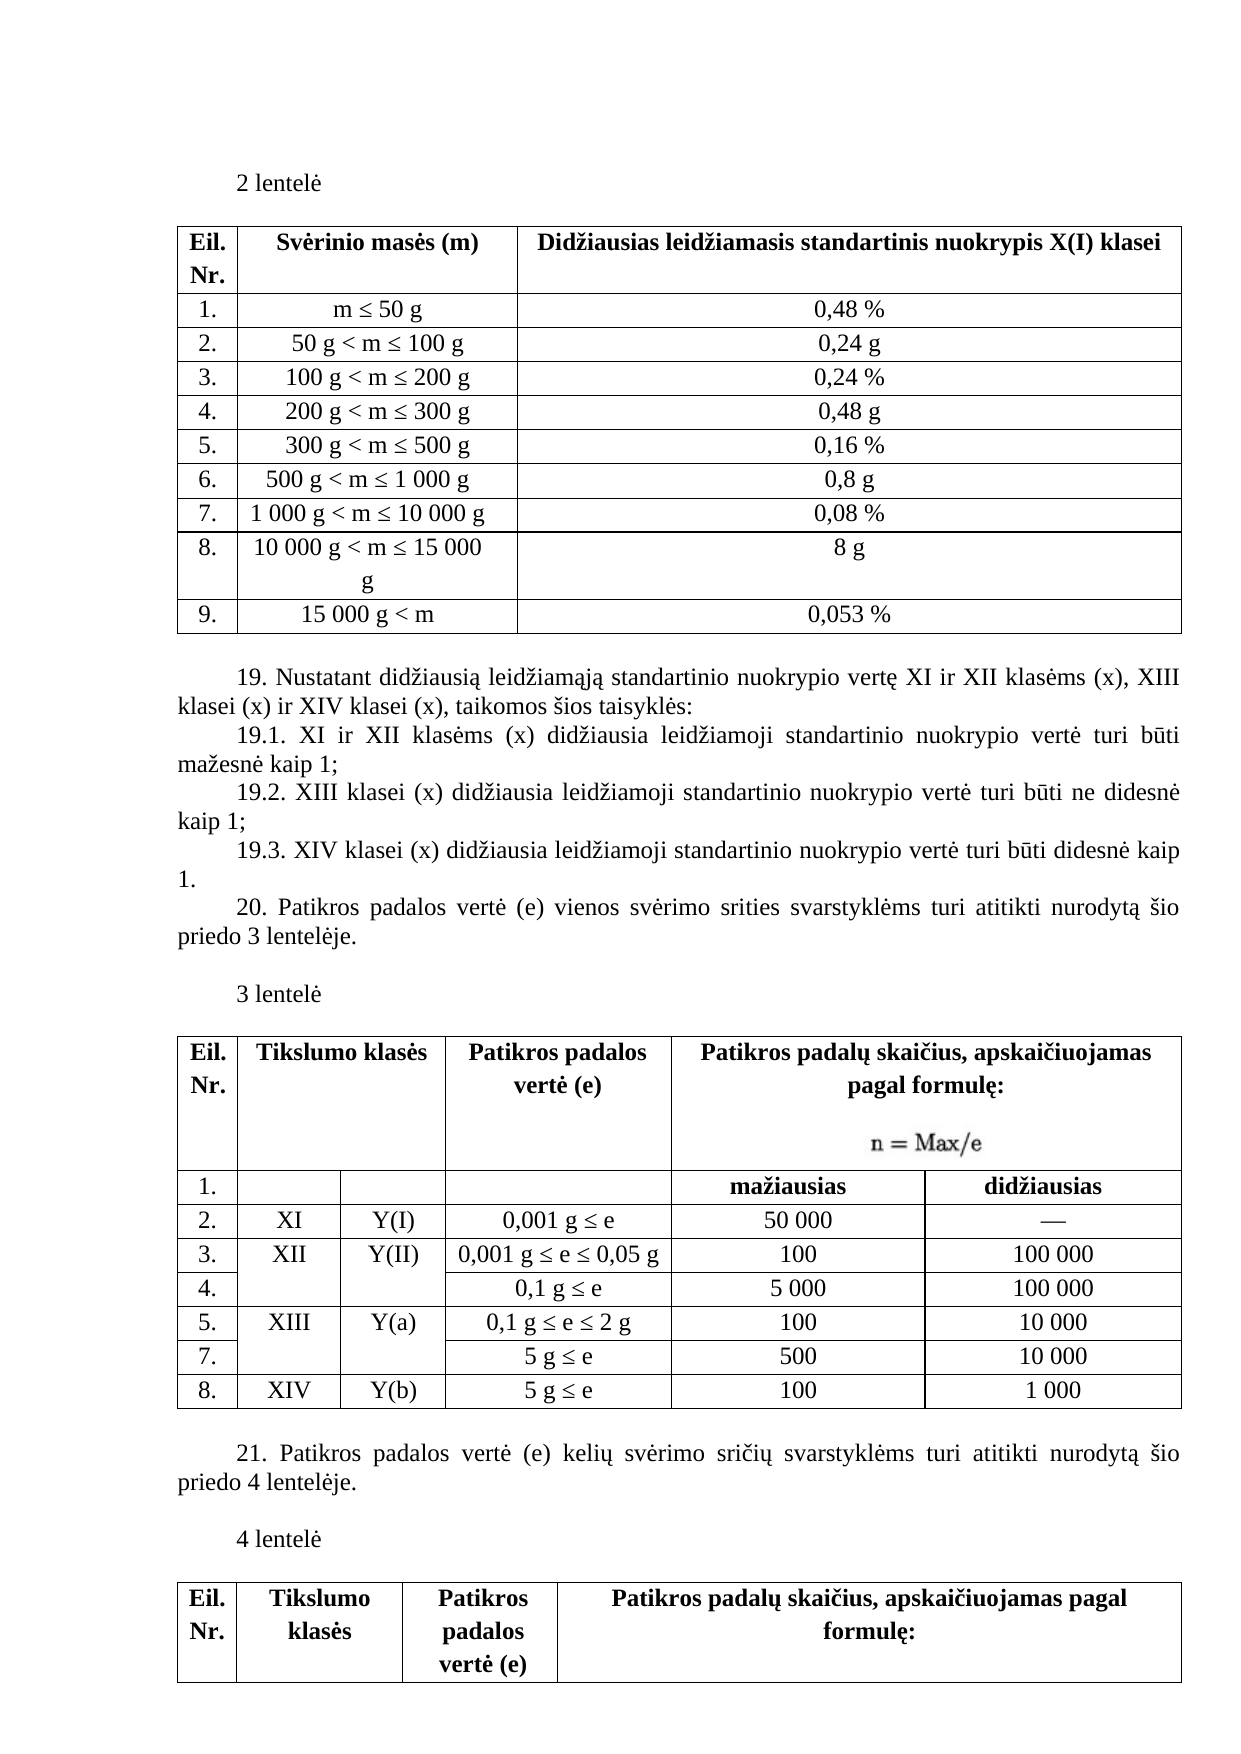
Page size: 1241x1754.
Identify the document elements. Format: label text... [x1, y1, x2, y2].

table_cell 10 000 [926, 1341, 1181, 1374]
table_header Patikros padalos vertė (e) [446, 1037, 671, 1170]
table_cell 5. [178, 1307, 237, 1340]
table_cell 4. [178, 396, 237, 429]
table_header Patikros padalų skaičius, apskaičiuojamas pagal formulę: [672, 1037, 1181, 1170]
table_cell XIII [238, 1307, 340, 1374]
table_cell 5 g ≤ e [446, 1375, 671, 1408]
table_cell 100 [672, 1307, 924, 1340]
table_cell 3. [178, 362, 237, 395]
table_cell 5 000 [672, 1273, 924, 1306]
table_header Didžiausias leidžiamasis standartinis nuokrypis X(I) klasei [518, 227, 1181, 293]
table_cell 0,001 g ≤ e ≤ 0,05 g [446, 1239, 671, 1272]
table_cell 10 000 g < m ≤ 15 000 g [238, 533, 517, 598]
table_cell 8 g [518, 533, 1181, 598]
table_cell 100 000 [926, 1239, 1181, 1272]
table_cell mažiausias [672, 1171, 924, 1204]
table_cell 8. [178, 1375, 237, 1408]
table_cell 1 000 g < m ≤ 10 000 g [238, 499, 517, 531]
text 4 lentelė [177, 1524, 1181, 1553]
table_cell 4. [178, 1273, 237, 1306]
table_cell 0,001 g ≤ e [446, 1205, 671, 1238]
text 19.3. XIV klasei (x) didžiausia leidžiamoji standartinio nuokrypio vertė turi būti didesnė kaip 1. [177, 835, 1181, 892]
table_cell 10 000 [926, 1307, 1181, 1340]
table_cell [446, 1171, 671, 1204]
table_cell Y(b) [341, 1375, 445, 1408]
table_cell 100 000 [926, 1273, 1181, 1306]
table_cell 0,1 g ≤ e ≤ 2 g [446, 1307, 671, 1340]
table_cell 8. [178, 533, 237, 598]
table_cell 15 000 g < m [238, 600, 517, 633]
table_cell [238, 1171, 340, 1204]
text 19.2. XIII klasei (x) didžiausia leidžiamoji standartinio nuokrypio vertė turi būti ne didesnė kaip 1; [177, 777, 1181, 835]
table_cell m ≤ 50 g [238, 294, 517, 327]
table_cell XIV [238, 1375, 340, 1408]
table_cell 0,08 % [518, 499, 1181, 531]
table_cell 500 [672, 1341, 924, 1374]
table_cell — [926, 1205, 1181, 1238]
table_cell 7. [178, 1341, 237, 1374]
table_cell 100 [672, 1375, 924, 1408]
table_header Tikslumo klasės [238, 1037, 445, 1170]
table_cell 7. [178, 499, 237, 531]
table_header Eil. Nr. [178, 227, 237, 293]
table_cell XII [238, 1239, 340, 1306]
table_cell 50 000 [672, 1205, 924, 1238]
table_cell 5 g ≤ e [446, 1341, 671, 1374]
table_header Patikros padalos vertė (e) [403, 1583, 557, 1682]
table_cell 1 000 [926, 1375, 1181, 1408]
table_cell 2. [178, 1205, 237, 1238]
table_cell 5. [178, 430, 237, 463]
table_header Eil. Nr. [178, 1037, 237, 1170]
table_cell didžiausias [926, 1171, 1181, 1204]
table_cell 300 g < m ≤ 500 g [238, 430, 517, 463]
text 21. Patikros padalos vertė (e) kelių svėrimo sričių svarstyklėms turi atitikti nurodytą šio priedo 4 lentelėje. [177, 1438, 1181, 1496]
table_cell 200 g < m ≤ 300 g [238, 396, 517, 429]
table_cell 0,48 % [518, 294, 1181, 327]
table_cell 2. [178, 328, 237, 361]
text 20. Patikros padalos vertė (e) vienos svėrimo srities svarstyklėms turi atitikti nurodytą šio priedo 3 lentelėje. [177, 892, 1181, 950]
table_cell 500 g < m ≤ 1 000 g [238, 464, 517, 497]
table_cell 50 g < m ≤ 100 g [238, 328, 517, 361]
table_cell 0,24 % [518, 362, 1181, 395]
table_cell Y(I) [341, 1205, 445, 1238]
table_cell 0,16 % [518, 430, 1181, 463]
table_cell Y(a) [341, 1307, 445, 1374]
table_header Svėrinio masės (m) [238, 227, 517, 293]
table_cell XI [238, 1205, 340, 1238]
table_header Eil. Nr. [178, 1583, 236, 1682]
table_cell 6. [178, 464, 237, 497]
table_cell 3. [178, 1239, 237, 1272]
table_cell [341, 1171, 445, 1204]
table_cell 0,053 % [518, 600, 1181, 633]
table_cell 1. [178, 1171, 237, 1204]
text 3 lentelė [177, 979, 1181, 1007]
table_cell 9. [178, 600, 237, 633]
text 19.1. XI ir XII klasėms (x) didžiausia leidžiamoji standartinio nuokrypio vertė turi būti mažesnė kaip 1; [177, 720, 1181, 777]
table_cell 0,48 g [518, 396, 1181, 429]
table_cell 0,8 g [518, 464, 1181, 497]
table_cell 100 g < m ≤ 200 g [238, 362, 517, 395]
table_header Tikslumo klasės [237, 1583, 402, 1682]
table_cell Y(II) [341, 1239, 445, 1306]
table_cell 0,24 g [518, 328, 1181, 361]
table_header Patikros padalų skaičius, apskaičiuojamas pagal formulę: [558, 1583, 1181, 1682]
table_cell 1. [178, 294, 237, 327]
text 2 lentelė [177, 168, 1181, 197]
table_cell 100 [672, 1239, 924, 1272]
text 19. Nustatant didžiausią leidžiamąją standartinio nuokrypio vertę XI ir XII klasėms (x), XIII klasei (x) ir XIV klasei (x), taikomos šios taisyklės: [177, 662, 1181, 720]
table_cell 0,1 g ≤ e [446, 1273, 671, 1306]
